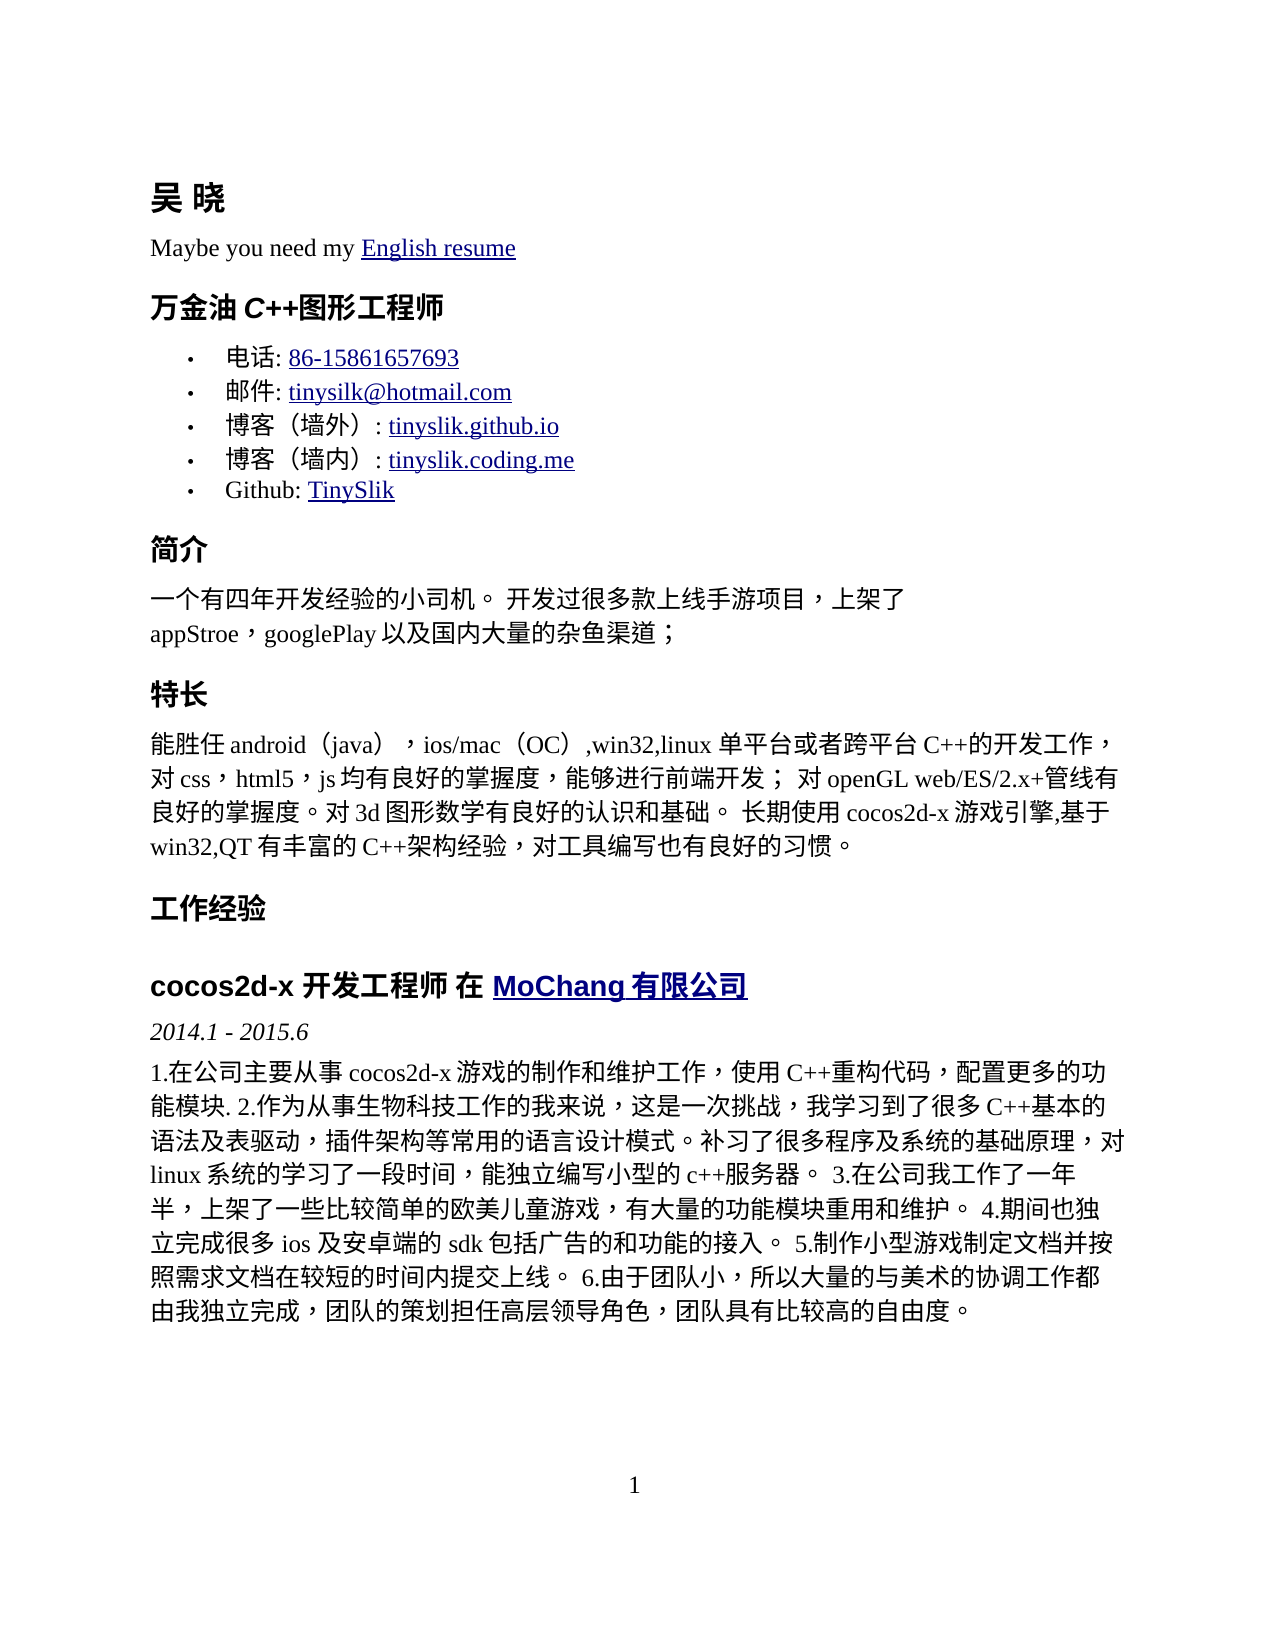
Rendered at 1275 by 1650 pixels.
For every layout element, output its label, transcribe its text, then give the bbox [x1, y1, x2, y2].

text 2014.1 - 2015.6 [150, 1017, 1125, 1046]
subtitle 吴 晓 [150, 175, 1125, 221]
text 1.在公司主要从事cocos2d-x游戏的制作和维护工作，使用C++重构代码，配置更多的功能模块. 2.作为从事生物科技工作的我来说，这是一次挑战，我学习到了很多C++基本的语法及表驱动，插件架构等常用的语言设计模式。补习了很多程序及系统的基础原理，对linux系统的学习了一段时间，能独立编写小型的c++服务器。 3.在公司我工作了一年半，上架了一些比较简单的欧美儿童游戏，有大量的功能模块重用和维护。 4.期间也独立完成很多 ios 及安卓端的 sdk包括广告的和功能的接入。 5.制作小型游戏制定文档并按照需求文档在较短的时间内提交上线。 6.由于团队小，所以大量的与美术的协调工作都由我独立完成，团队的策划担任高层领导角色，团队具有比较高的自由度。 [150, 1055, 1125, 1327]
subtitle 特长 [150, 674, 1125, 714]
list 电话: 86-15861657693 [187, 339, 1125, 373]
subtitle 工作经验 [150, 888, 1125, 928]
subtitle 简介 [150, 529, 1125, 569]
list 邮件: tinysilk@hotmail.com [187, 373, 1125, 407]
subtitle cocos2d-x 开发工程师 在 MoChang有限公司 [150, 965, 1125, 1005]
list 博客（墙内）: tinyslik.coding.me [187, 441, 1125, 475]
text 能胜任android（java），ios/mac（OC）,win32,linux 单平台或者跨平台C++的开发工作，对css，html5，js均有良好的掌握度，能够进行前端开发； 对openGL web/ES/2.x+管线有良好的掌握度。对3d图形数学有良好的认识和基础。 长期使用cocos2d-x游戏引擎,基于win32,QT有丰富的C++架构经验，对工具编写也有良好的习惯。 [150, 727, 1125, 863]
text Maybe you need my English resume [150, 233, 1125, 262]
list Github: TinySlik [187, 475, 1125, 504]
subtitle 万金油C++图形工程师 [150, 287, 1125, 327]
list 博客（墙外）: tinyslik.github.io [187, 407, 1125, 441]
text 一个有四年开发经验的小司机。 开发过很多款上线手游项目，上架了appStroe，googlePlay以及国内大量的杂鱼渠道； [150, 581, 1125, 649]
